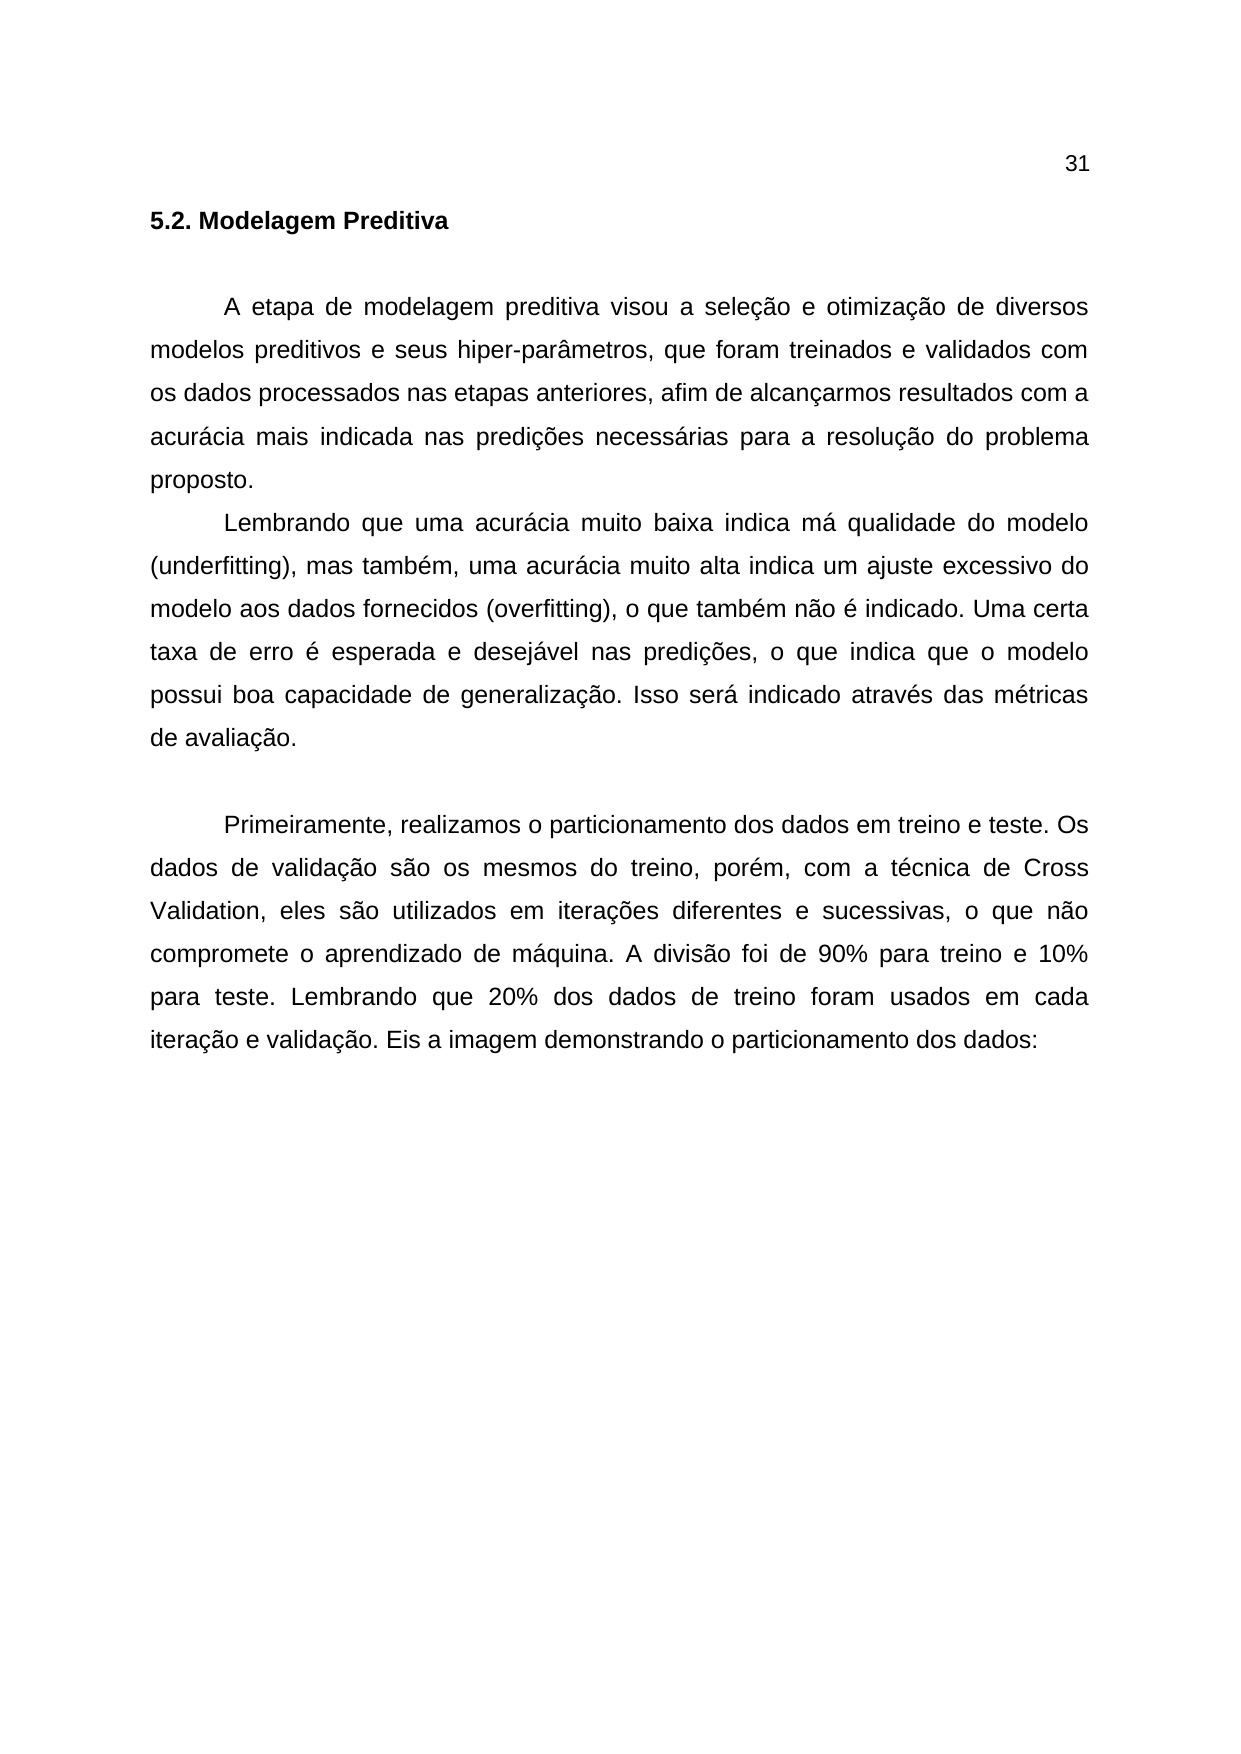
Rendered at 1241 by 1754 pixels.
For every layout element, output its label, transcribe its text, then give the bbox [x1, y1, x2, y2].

text Lembrando que uma acurácia muito baixa indica má qualidade do modelo (underfitting), mas também, uma acurácia muito alta indica um ajuste excessivo do modelo aos dados fornecidos (overfitting), o que também não é indicado. Uma certa taxa de erro é esperada e desejável nas predições, o que indica que o modelo possui boa capacidade de generalização. Isso será indicado através das métricas de avaliação. [150, 508, 1090, 752]
text A etapa de modelagem preditiva visou a seleção e otimização de diversos modelos preditivos e seus hiper-parâmetros, que foram treinados e validados com os dados processados nas etapas anteriores, afim de alcançarmos resultados com a acurácia mais indicada nas predições necessárias para a resolução do problema proposto. [150, 292, 1090, 493]
text 5.2. Modelagem Preditiva [150, 206, 1090, 234]
text Primeiramente, realizamos o particionamento dos dados em treino e teste. Os dados de validação são os mesmos do treino, porém, com a técnica de Cross Validation, eles são utilizados em iterações diferentes e sucessivas, o que não compromete o aprendizado de máquina. A divisão foi de 90% para treino e 10% para teste. Lembrando que 20% dos dados de treino foram usados em cada iteração e validação. Eis a imagem demonstrando o particionamento dos dados: [150, 809, 1090, 1054]
